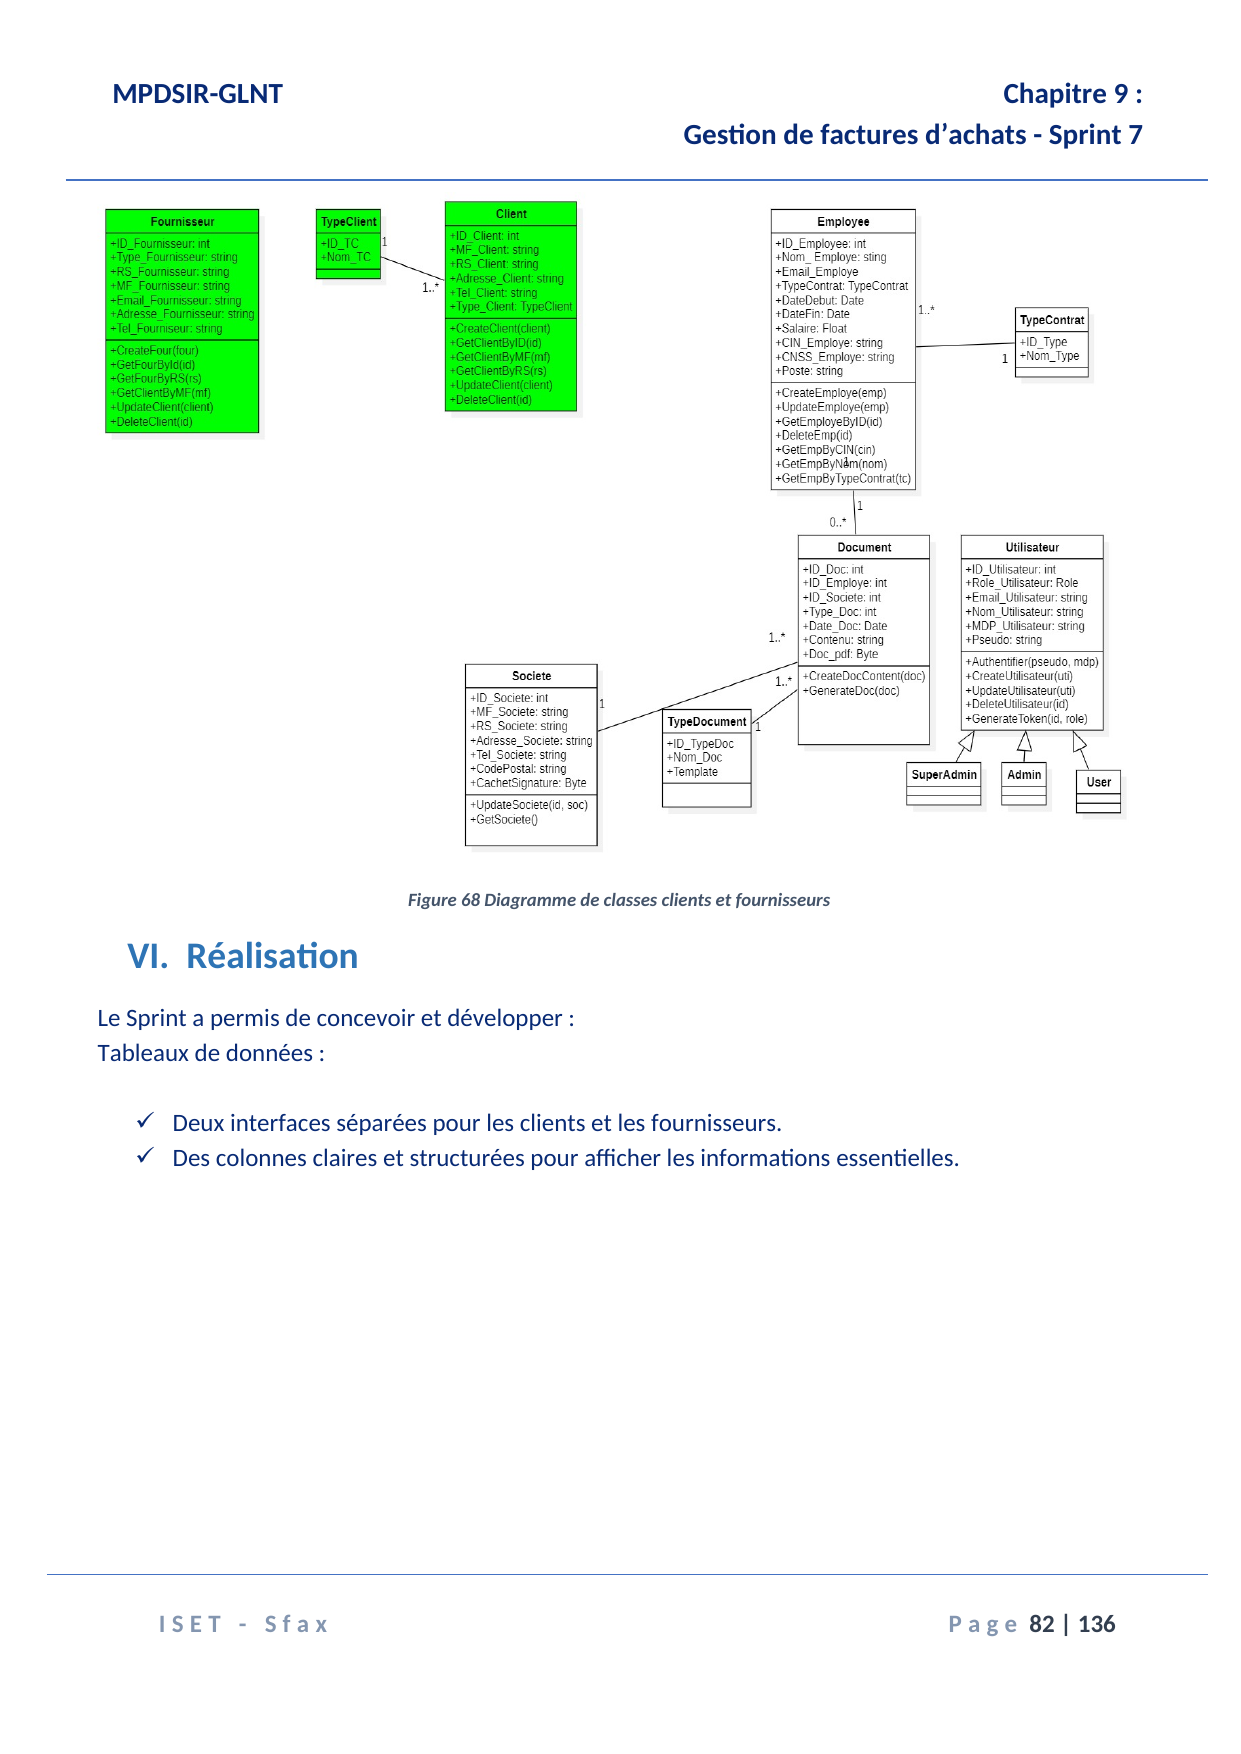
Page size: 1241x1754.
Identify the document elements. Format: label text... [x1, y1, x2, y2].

list Des colonnes claires et structurées pour afficher les informations essentielles. [135, 1142, 1143, 1173]
subtitle Réalisation [127, 932, 1143, 977]
text Figure 68 Diagramme de classes clients et fournisseurs [97, 888, 1143, 911]
list Deux interfaces séparées pour les clients et les fournisseurs. [135, 1107, 1143, 1138]
text Tableaux de données : [97, 1037, 1143, 1068]
text Le Sprint a permis de concevoir et développer : [97, 1002, 1143, 1033]
